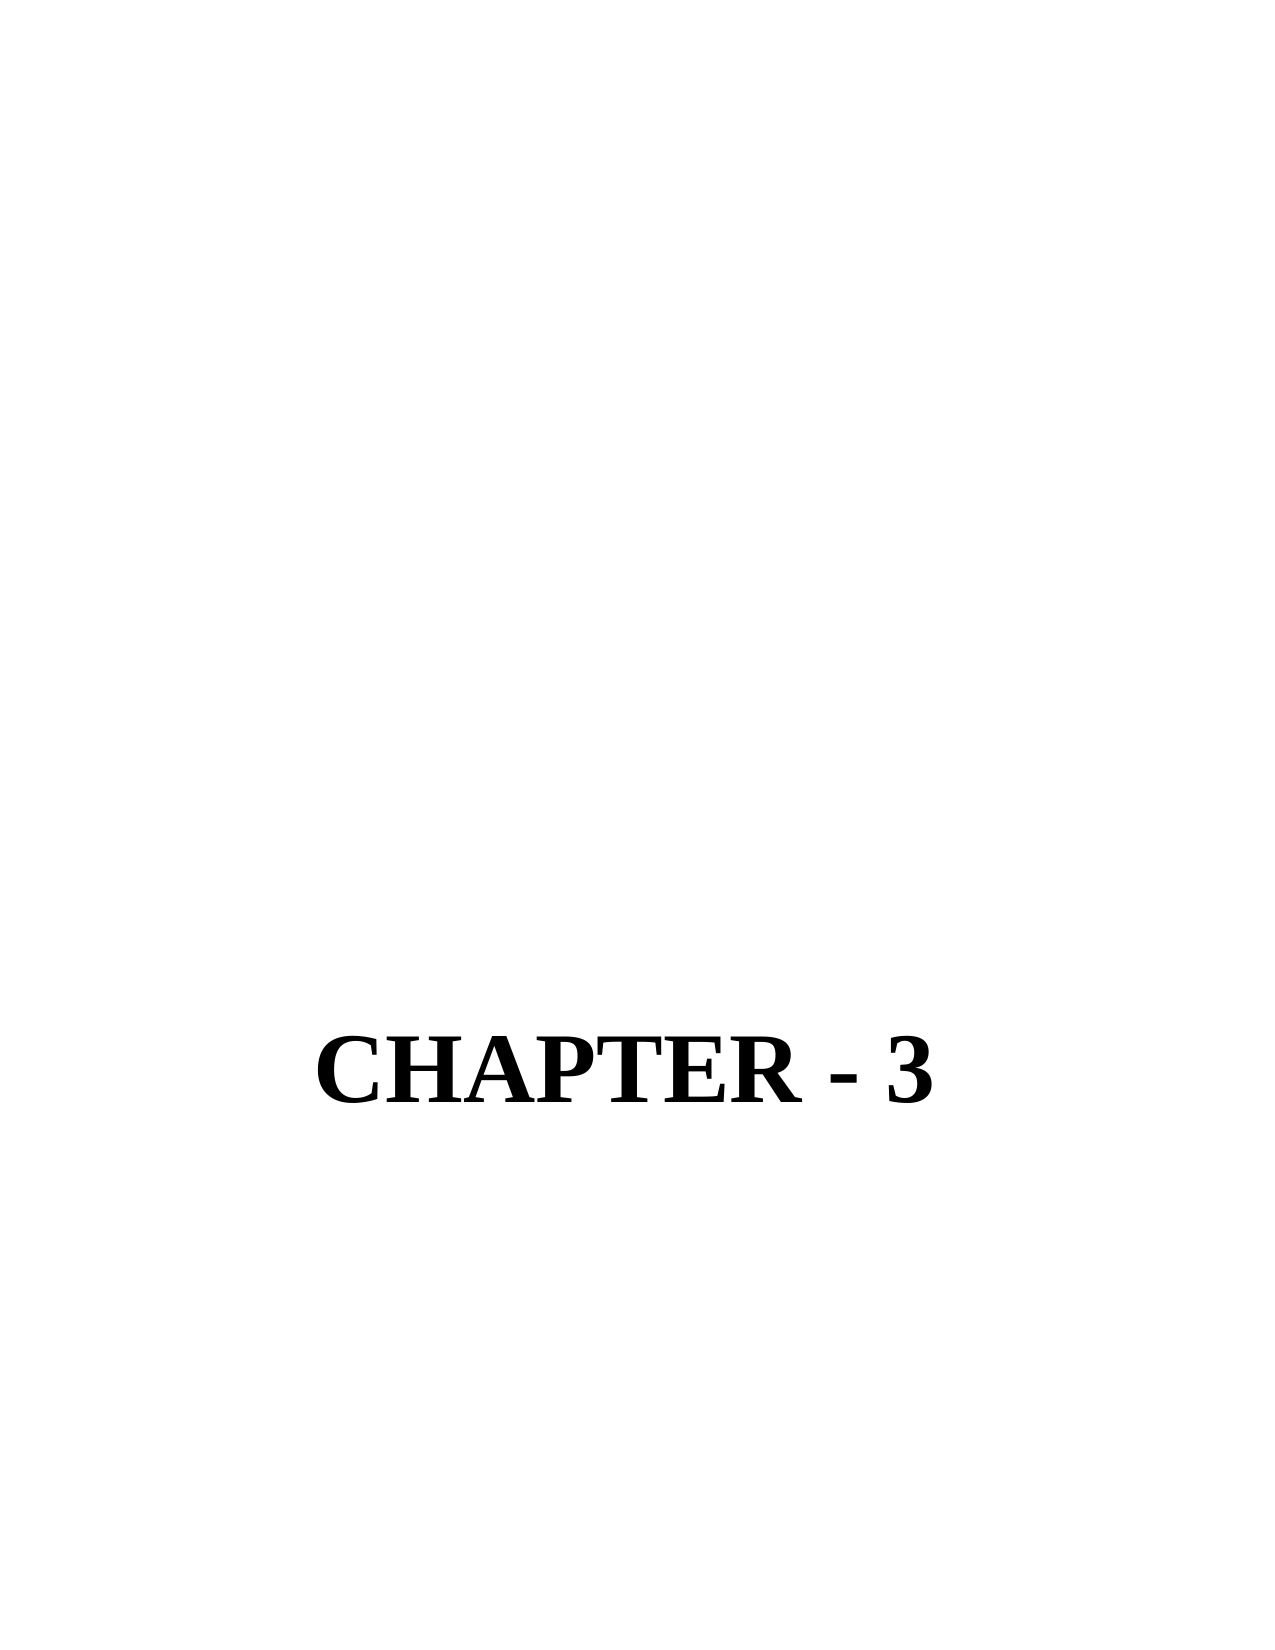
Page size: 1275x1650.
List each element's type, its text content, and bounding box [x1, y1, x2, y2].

text CHAPTER - 3 [313, 1016, 1135, 1124]
